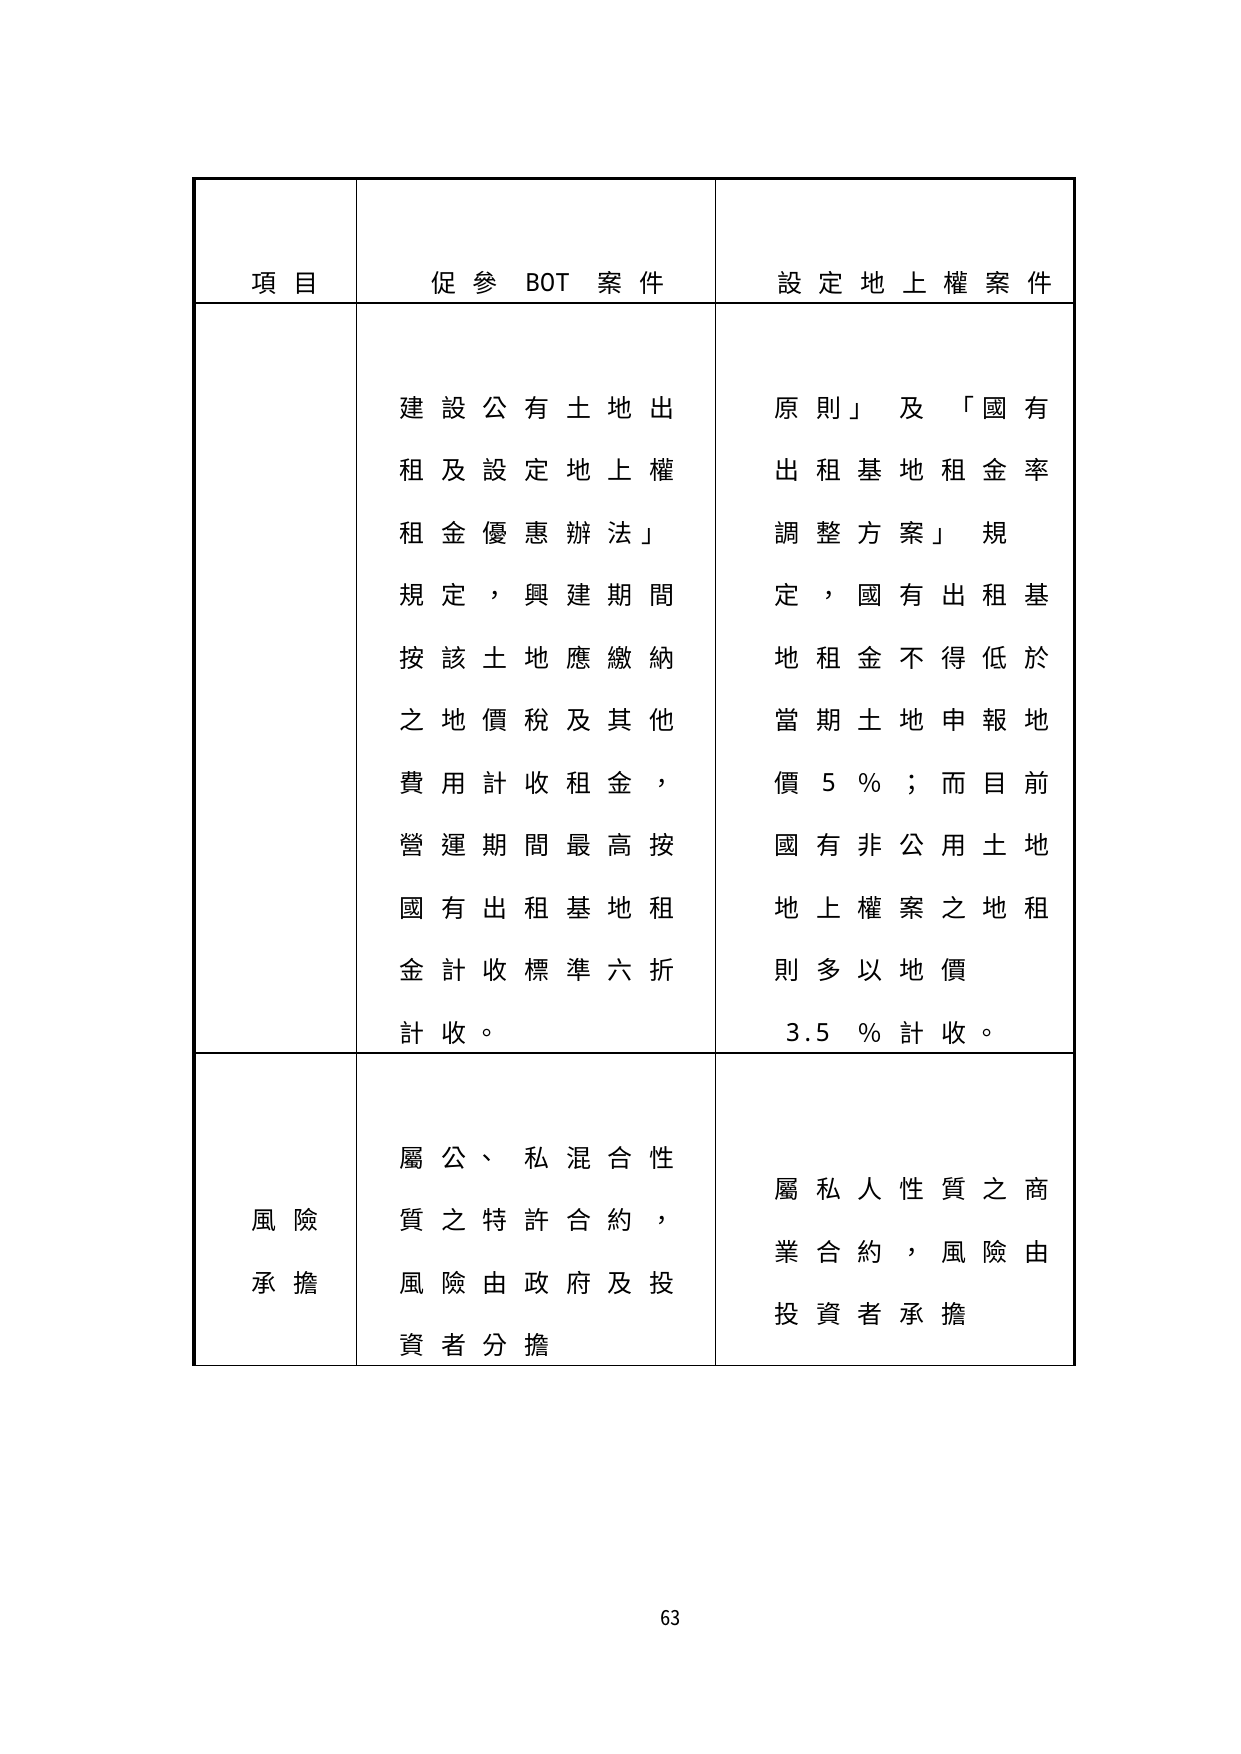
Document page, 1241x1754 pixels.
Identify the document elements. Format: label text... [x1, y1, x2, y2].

table_cell 建設公有土地出租及設定地上權租金優惠辦法」規定，興建期間按該土地應繳納之地價稅及其他費用計收租金，營運期間最高按國有出租基地租金計收標準六折計收。 [357, 304, 715, 1052]
table_cell [196, 304, 356, 1052]
table_cell 原則」及「國有出租基地租金率調整方案」規定，國有出租基地租金不得低於當期土地申報地價5％；而目前國有非公用土地地上權案之地租則多以地價3.5％計收。 [716, 304, 1073, 1052]
table_header 設定地上權案件 [716, 180, 1073, 302]
table_cell 屬私人性質之商業合約，風險由投資者承擔 [716, 1054, 1073, 1365]
table_header 促參BOT案件 [357, 180, 715, 302]
table_header 項目 [196, 180, 356, 302]
table_cell 風險承擔 [196, 1054, 356, 1365]
table_cell 屬公、私混合性質之特許合約，風險由政府及投資者分擔 [357, 1054, 715, 1365]
